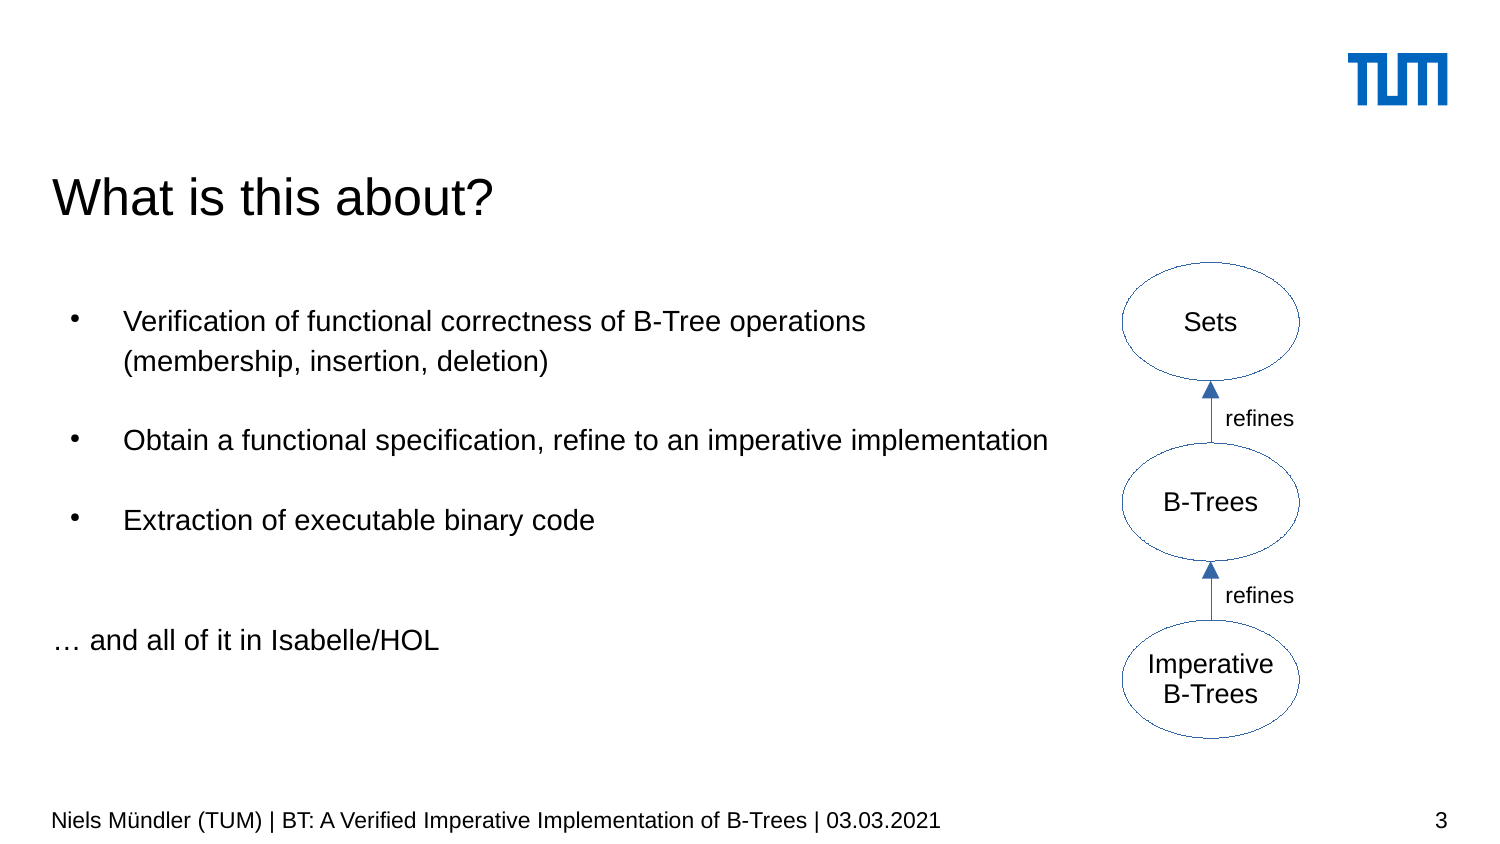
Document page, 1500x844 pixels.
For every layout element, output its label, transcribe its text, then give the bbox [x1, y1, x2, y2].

text_box refines [1210, 575, 1329, 621]
title What is this about? [52, 159, 1449, 227]
text_box Sets [1122, 262, 1300, 381]
text_box B-Trees [1122, 442, 1300, 562]
text_box Imperative B-Trees [1122, 620, 1300, 739]
text_box refines [1210, 397, 1329, 443]
list Verification of functional correctness of B-Tree operations (membership, insertion, deletion) Obtain a functional specification, refine to an imperative implementation Extraction of executable binary code … and all of it in Isabelle/HOL [52, 262, 1449, 771]
